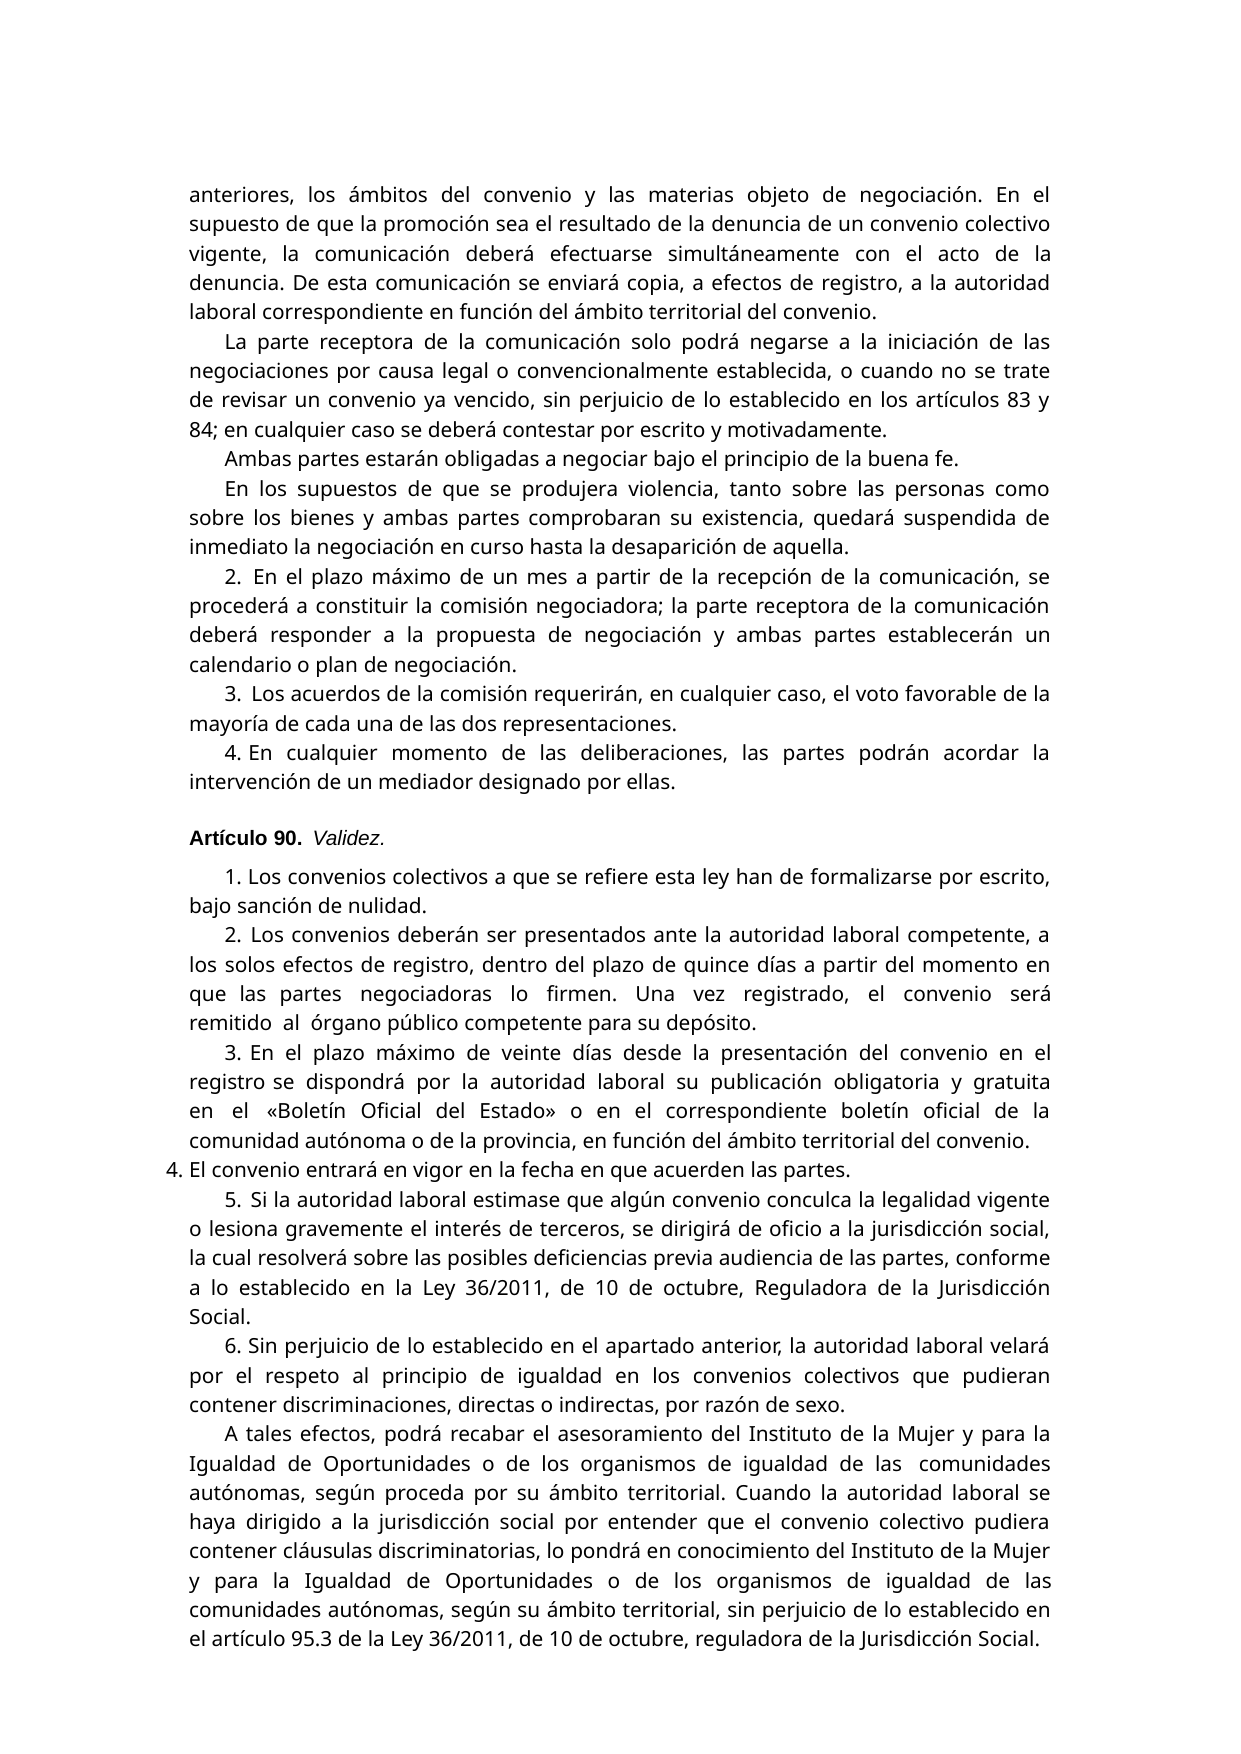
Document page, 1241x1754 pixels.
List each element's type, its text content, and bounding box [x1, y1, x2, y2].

text Ambas partes estarán obligadas a negociar bajo el principio de la buena fe. [224, 444, 1184, 473]
text La parte receptora de la comunicación solo podrá negarse a la iniciación de las negociaciones por causa legal o convencionalmente establecida, o cuando no se trate de revisar un convenio ya vencido, sin perjuicio de lo establecido en los artículos 83 y 84; en cualquier caso se deberá contestar por escrito y motivadamente. [189, 327, 1051, 443]
text A tales efectos, podrá recabar el asesoramiento del Instituto de la Mujer y para la Igualdad de Oportunidades o de los organismos de igualdad de las comunidades autónomas, según proceda por su ámbito territorial. Cuando la autoridad laboral se haya dirigido a la jurisdicción social por entender que el convenio colectivo pudiera contener cláusulas discriminatorias, lo pondrá en conocimiento del Instituto de la Mujer y para la Igualdad de Oportunidades o de los organismos de igualdad de las comunidades autónomas, según su ámbito territorial, sin perjuicio de lo establecido en el artículo 95.3 de la Ley 36/2011, de 10 de octubre, reguladora de la Jurisdicción Social. [189, 1419, 1051, 1653]
list En el plazo máximo de veinte días desde la presentación del convenio en el registro se dispondrá por la autoridad laboral su publicación obligatoria y gratuita en el «Boletín Oficial del Estado» o en el correspondiente boletín oficial de la comunidad autónoma o de la provincia, en función del ámbito territorial del convenio. [189, 1038, 1051, 1154]
text Artículo 90. Validez. [189, 826, 1184, 849]
list Sin perjuicio de lo establecido en el apartado anterior, la autoridad laboral velará por el respeto al principio de igualdad en los convenios colectivos que pudieran contener discriminaciones, directas o indirectas, por razón de sexo. [189, 1332, 1051, 1418]
list En el plazo máximo de un mes a partir de la recepción de la comunicación, se procederá a constituir la comisión negociadora; la parte receptora de la comunicación deberá responder a la propuesta de negociación y ambas partes establecerán un calendario o plan de negociación. [189, 562, 1051, 678]
list Los convenios colectivos a que se refiere esta ley han de formalizarse por escrito, bajo sanción de nulidad. [189, 862, 1051, 919]
text anteriores, los ámbitos del convenio y las materias objeto de negociación. En el supuesto de que la promoción sea el resultado de la denuncia de un convenio colectivo vigente, la comunicación deberá efectuarse simultáneamente con el acto de la denuncia. De esta comunicación se enviará copia, a efectos de registro, a la autoridad laboral correspondiente en función del ámbito territorial del convenio. [189, 180, 1051, 326]
list Si la autoridad laboral estimase que algún convenio conculca la legalidad vigente o lesiona gravemente el interés de terceros, se dirigirá de oficio a la jurisdicción social, la cual resolverá sobre las posibles deficiencias previa audiencia de las partes, conforme a lo establecido en la Ley 36/2011, de 10 de octubre, Reguladora de la Jurisdicción Social. [189, 1185, 1051, 1330]
list En cualquier momento de las deliberaciones, las partes podrán acordar la intervención de un mediador designado por ellas. [189, 738, 1051, 796]
list Los acuerdos de la comisión requerirán, en cualquier caso, el voto favorable de la mayoría de cada una de las dos representaciones. [189, 679, 1051, 737]
list Los convenios deberán ser presentados ante la autoridad laboral competente, a los solos efectos de registro, dentro del plazo de quince días a partir del momento en que las partes negociadoras lo firmen. Una vez registrado, el convenio será remitido al órgano público competente para su depósito. [189, 921, 1051, 1037]
text En los supuestos de que se produjera violencia, tanto sobre las personas como sobre los bienes y ambas partes comprobaran su existencia, quedará suspendida de inmediato la negociación en curso hasta la desaparición de aquella. [189, 474, 1052, 561]
list El convenio entrará en vigor en la fecha en que acuerden las partes. [166, 1155, 1184, 1184]
